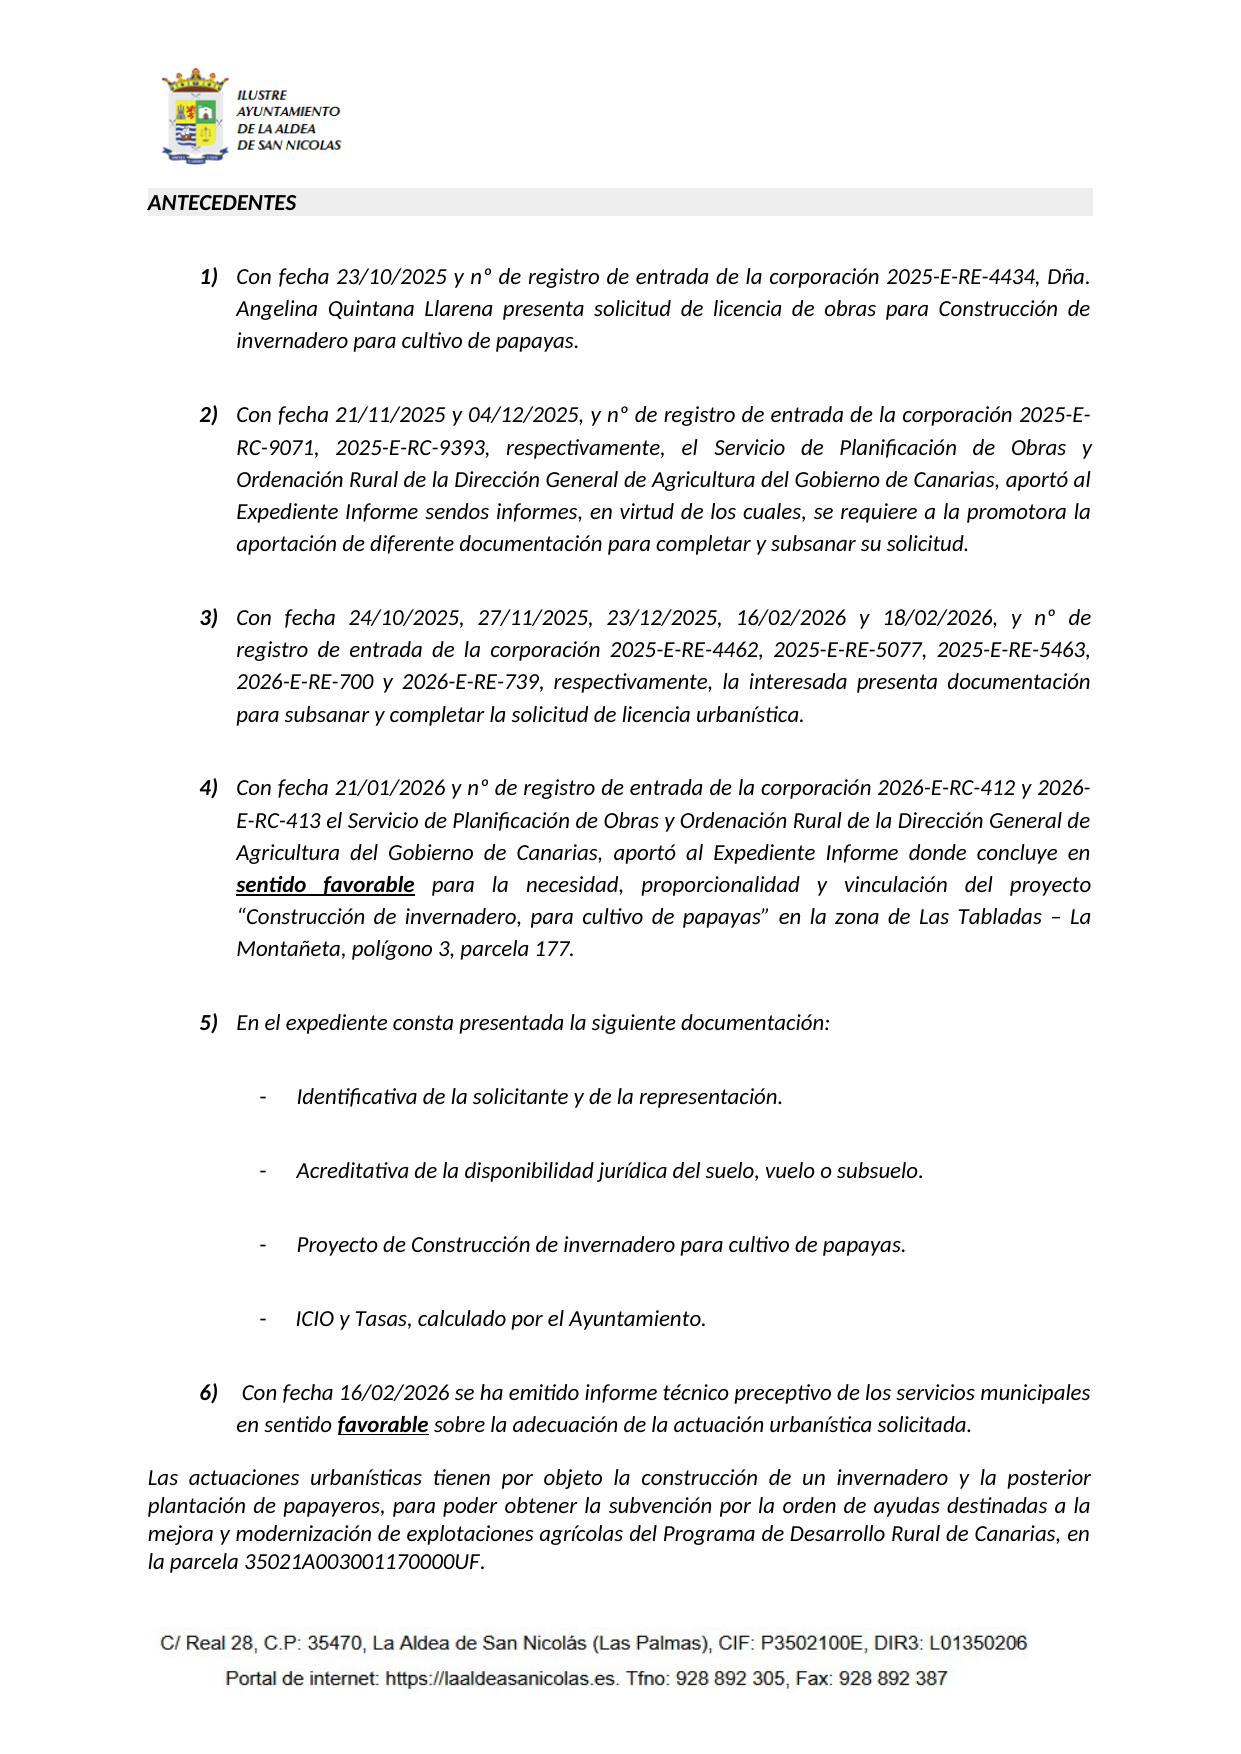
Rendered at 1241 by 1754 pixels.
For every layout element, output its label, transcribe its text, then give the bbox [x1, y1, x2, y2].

list Con fecha 24/10/2025, 27/11/2025, 23/12/2025, 16/02/2026 y 18/02/2026, y nº de registro de entrada de la corporación 2025-E-RE-4462, 2025-E-RE-5077, 2025-E-RE-5463, 2026-E-RE-700 y 2026-E-RE-739, respectivamente, la interesada presenta documentación para subsanar y completar la solicitud de licencia urbanística. [199, 603, 1093, 728]
list ICIO y Tasas, calculado por el Ayuntamiento. [259, 1304, 1093, 1332]
list Acreditativa de la disponibilidad jurídica del suelo, vuelo o subsuelo. [259, 1156, 1093, 1184]
subtitle ANTECEDENTES [148, 188, 1093, 216]
list Con fecha 16/02/2026 se ha emitido informe técnico preceptivo de los servicios municipales en sentido favorable sobre la adecuación de la actuación urbanística solicitada. [199, 1378, 1093, 1438]
picture [148, 60, 357, 172]
list Identificativa de la solicitante y de la representación. [259, 1082, 1093, 1110]
list Con fecha 23/10/2025 y nº de registro de entrada de la corporación 2025-E-RE-4434, Dña. Angelina Quintana Llarena presenta solicitud de licencia de obras para Construcción de invernadero para cultivo de papayas. [199, 262, 1093, 355]
text Las actuaciones urbanísticas tienen por objeto la construcción de un invernadero y la posterior plantación de papayeros, para poder obtener la subvención por la orden de ayudas destinadas a la mejora y modernización de explotaciones agrícolas del Programa de Desarrollo Rural de Canarias, en la parcela 35021A003001170000UF. [148, 1463, 1093, 1575]
list Con fecha 21/01/2026 y nº de registro de entrada de la corporación 2026-E-RC-412 y 2026-E-RC-413 el Servicio de Planificación de Obras y Ordenación Rural de la Dirección General de Agricultura del Gobierno de Canarias, aportó al Expediente Informe donde concluye en sentido favorable para la necesidad, proporcionalidad y vinculación del proyecto “Construcción de invernadero, para cultivo de papayas” en la zona de Las Tabladas – La Montañeta, polígono 3, parcela 177. [199, 773, 1093, 962]
picture [149, 1627, 1034, 1694]
list Proyecto de Construcción de invernadero para cultivo de papayas. [259, 1230, 1093, 1258]
list En el expediente consta presentada la siguiente documentación: [199, 1008, 1093, 1036]
list Con fecha 21/11/2025 y 04/12/2025, y nº de registro de entrada de la corporación 2025-E-RC-9071, 2025-E-RC-9393, respectivamente, el Servicio de Planificación de Obras y Ordenación Rural de la Dirección General de Agricultura del Gobierno de Canarias, aportó al Expediente Informe sendos informes, en virtud de los cuales, se requiere a la promotora la aportación de diferente documentación para completar y subsanar su solicitud. [199, 401, 1093, 557]
